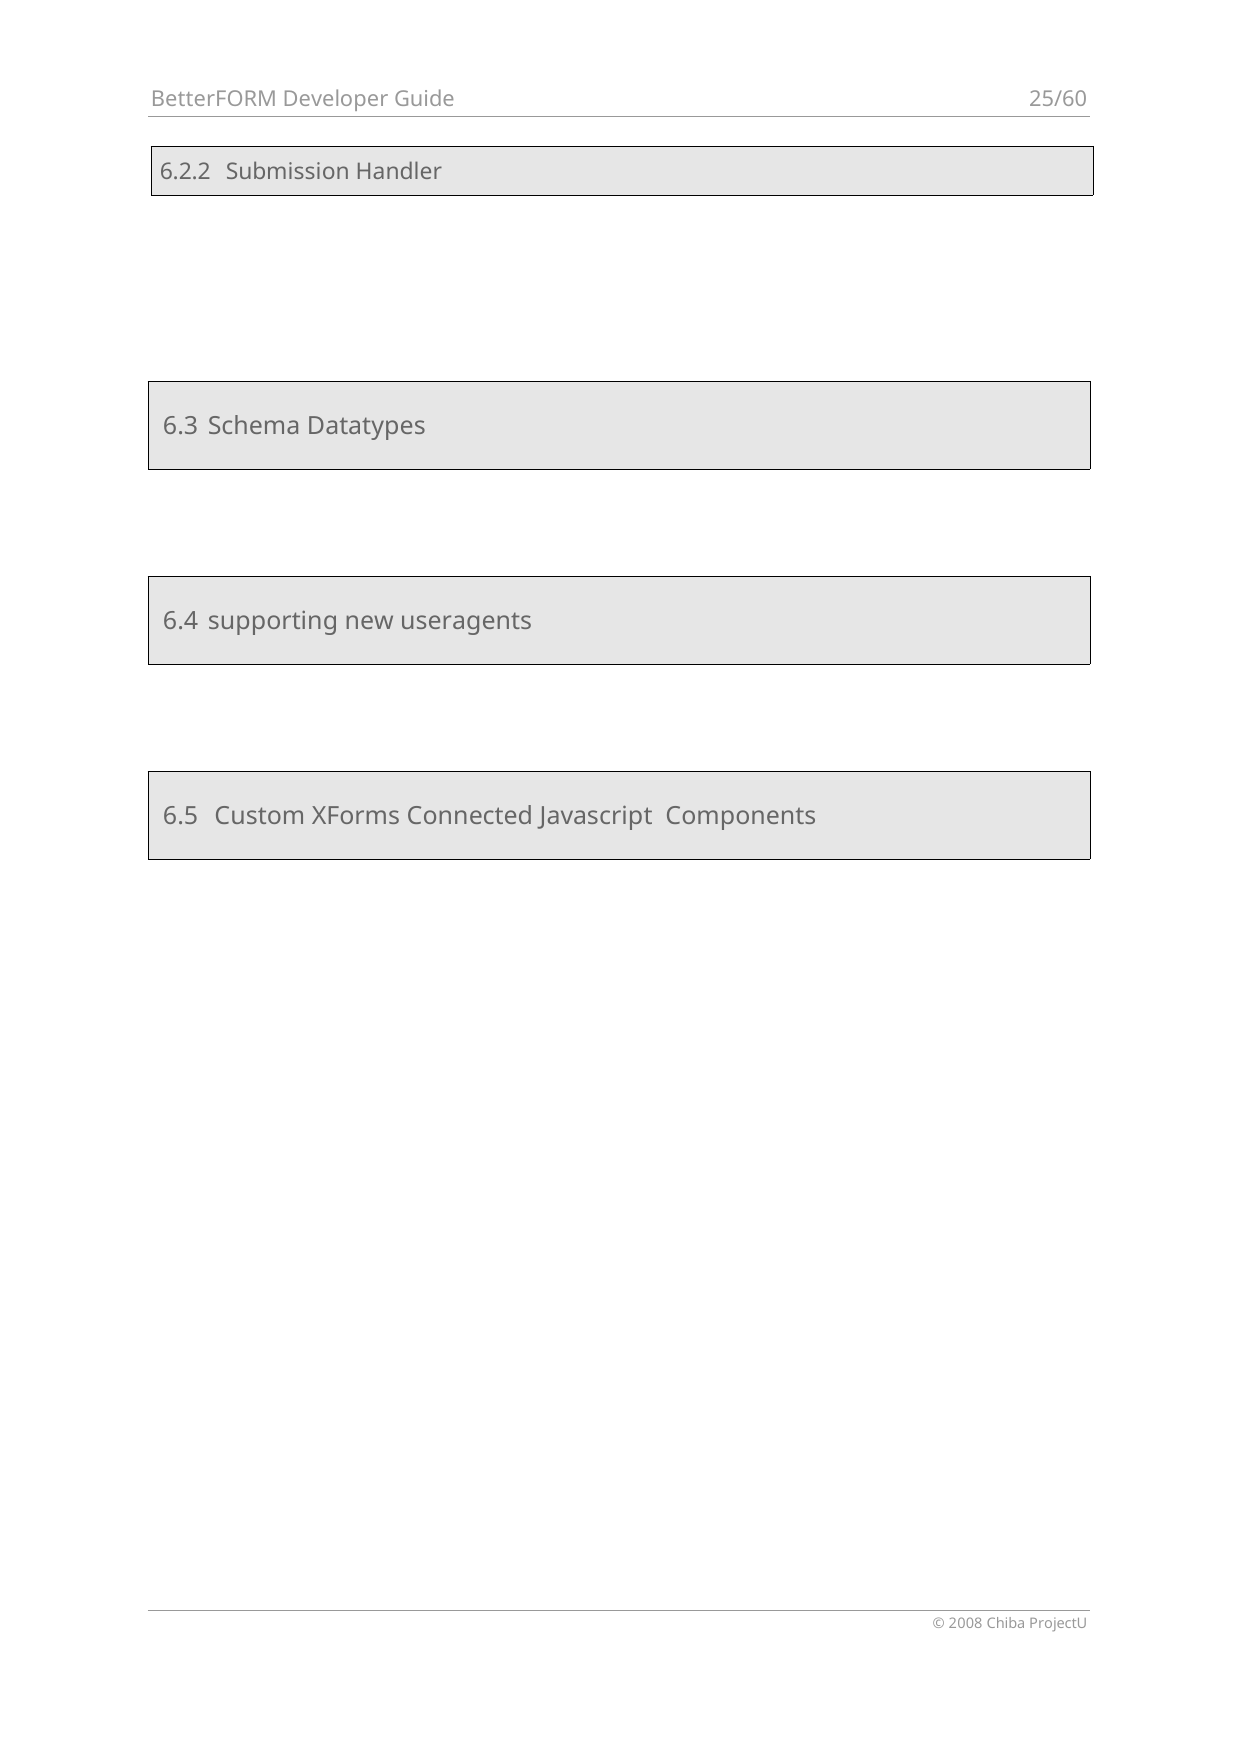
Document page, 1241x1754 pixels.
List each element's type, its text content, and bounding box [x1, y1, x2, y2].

subtitle Submission Handler [152, 147, 1093, 195]
subtitle Schema Datatypes [149, 382, 1090, 469]
subtitle supporting new useragents [149, 577, 1090, 664]
subtitle Custom XForms Connected Javascript Components [149, 772, 1090, 859]
